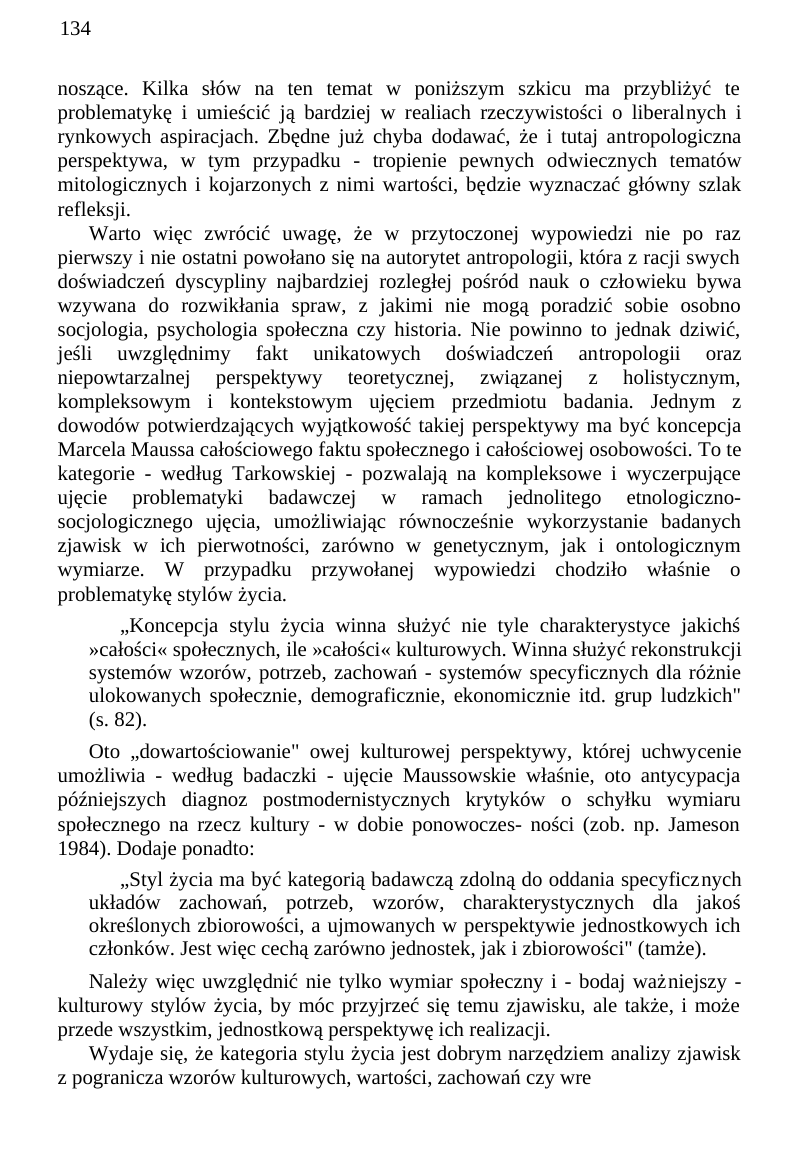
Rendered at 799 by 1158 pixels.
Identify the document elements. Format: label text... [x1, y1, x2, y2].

text noszące. Kilka słów na ten temat w poniższym szkicu ma przybliżyć te problematykę i umieścić ją bardziej w realiach rzeczywistości o liberal­nych i rynkowych aspiracjach. Zbędne już chyba dodawać, że i tutaj an­tropologiczna perspektywa, w tym przypadku - tropienie pewnych od­wiecznych tematów mitologicznych i kojarzonych z nimi wartości, bę­dzie wyznaczać główny szlak refleksji. [57, 76, 741, 221]
text 134 [59, 16, 94, 40]
text Wydaje się, że kategoria stylu życia jest dobrym narzędziem analizy zjawisk z pogranicza wzorów kulturowych, wartości, zachowań czy wre­ [57, 1041, 741, 1089]
text „Koncepcja stylu życia winna służyć nie tyle charakterystyce jakichś »całości« społecznych, ile »całości« kulturowych. Winna służyć rekonstru­kcji systemów wzorów, potrzeb, zachowań - systemów specyficznych dla różnie ulokowanych społecznie, demograficznie, ekonomicznie itd. grup ludzkich" (s. 82). [89, 614, 741, 731]
text Oto „dowartościowanie" owej kulturowej perspektywy, której uchwy­cenie umożliwia - według badaczki - ujęcie Maussowskie właśnie, oto antycypacja późniejszych diagnoz postmodernistycznych krytyków o schyłku wymiaru społecznego na rzecz kultury - w dobie ponowoczes- ności (zob. np. Jameson 1984). Dodaje ponadto: [57, 739, 741, 859]
text Należy więc uwzględnić nie tylko wymiar społeczny i - bodaj waż­niejszy - kulturowy stylów życia, by móc przyjrzeć się temu zjawisku, ale także, i może przede wszystkim, jednostkową perspektywę ich realizacji. [57, 969, 741, 1041]
text Warto więc zwrócić uwagę, że w przytoczonej wypowiedzi nie po raz pierwszy i nie ostatni powołano się na autorytet antropologii, która z racji swych doświadczeń dyscypliny najbardziej rozległej pośród nauk o czło­wieku bywa wzywana do rozwikłania spraw, z jakimi nie mogą poradzić sobie osobno socjologia, psychologia społeczna czy historia. Nie powinno to jednak dziwić, jeśli uwzględnimy fakt unikatowych doświadczeń an­tropologii oraz niepowtarzalnej perspektywy teoretycznej, związanej z holistycznym, kompleksowym i kontekstowym ujęciem przedmiotu ba­dania. Jednym z dowodów potwierdzających wyjątkowość takiej perspe­ktywy ma być koncepcja Marcela Maussa całościowego faktu społeczne­go i całościowej osobowości. To te kategorie - według Tarkowskiej - po­zwalają na kompleksowe i wyczerpujące ujęcie problematyki badawczej w ramach jednolitego etnologiczno-socjologicznego ujęcia, umożliwiając równocześnie wykorzystanie badanych zjawisk w ich pierwotności, za­równo w genetycznym, jak i ontologicznym wymiarze. W przypadku przywołanej wypowiedzi chodziło właśnie o problematykę stylów życia. [57, 221, 741, 606]
text „Styl życia ma być kategorią badawczą zdolną do oddania specyficz­nych układów zachowań, potrzeb, wzorów, charakterystycznych dla jakoś określonych zbiorowości, a ujmowanych w perspektywie jednostkowych ich członków. Jest więc cechą zarówno jednostek, jak i zbiorowości" (tamże). [89, 868, 741, 960]
